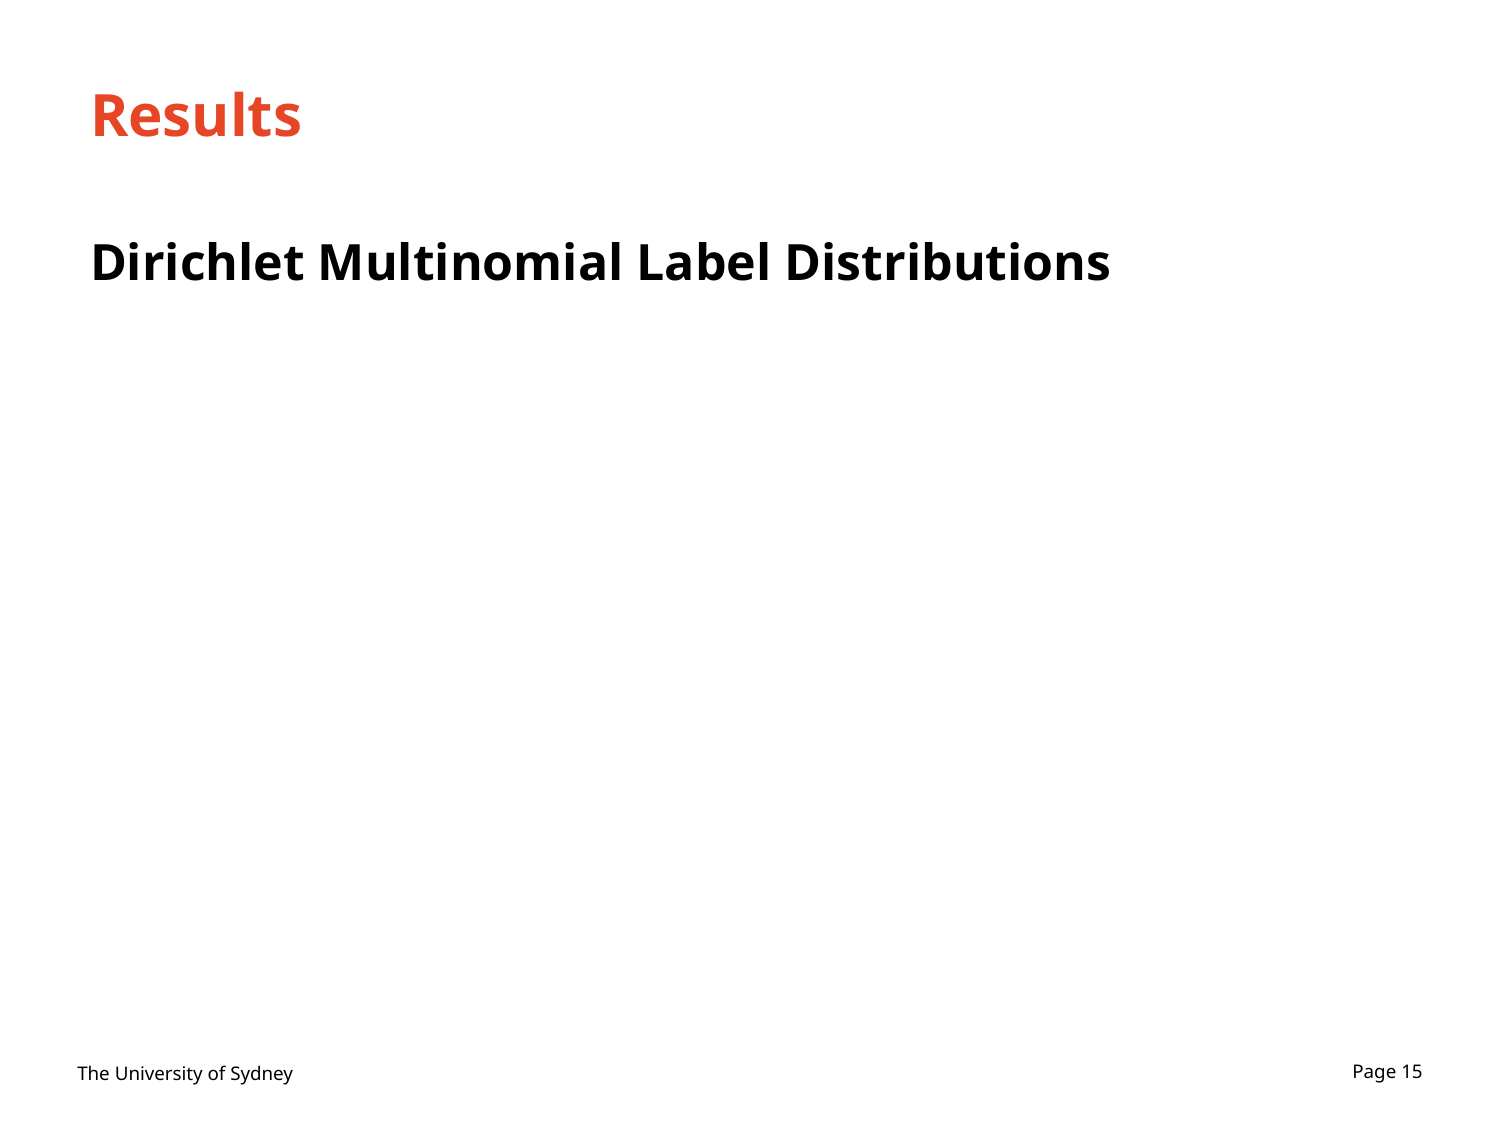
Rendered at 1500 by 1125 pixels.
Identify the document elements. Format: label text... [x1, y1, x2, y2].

title Results [75, 19, 1425, 207]
list Dirichlet Multinomial Label Distributions [75, 222, 1425, 367]
